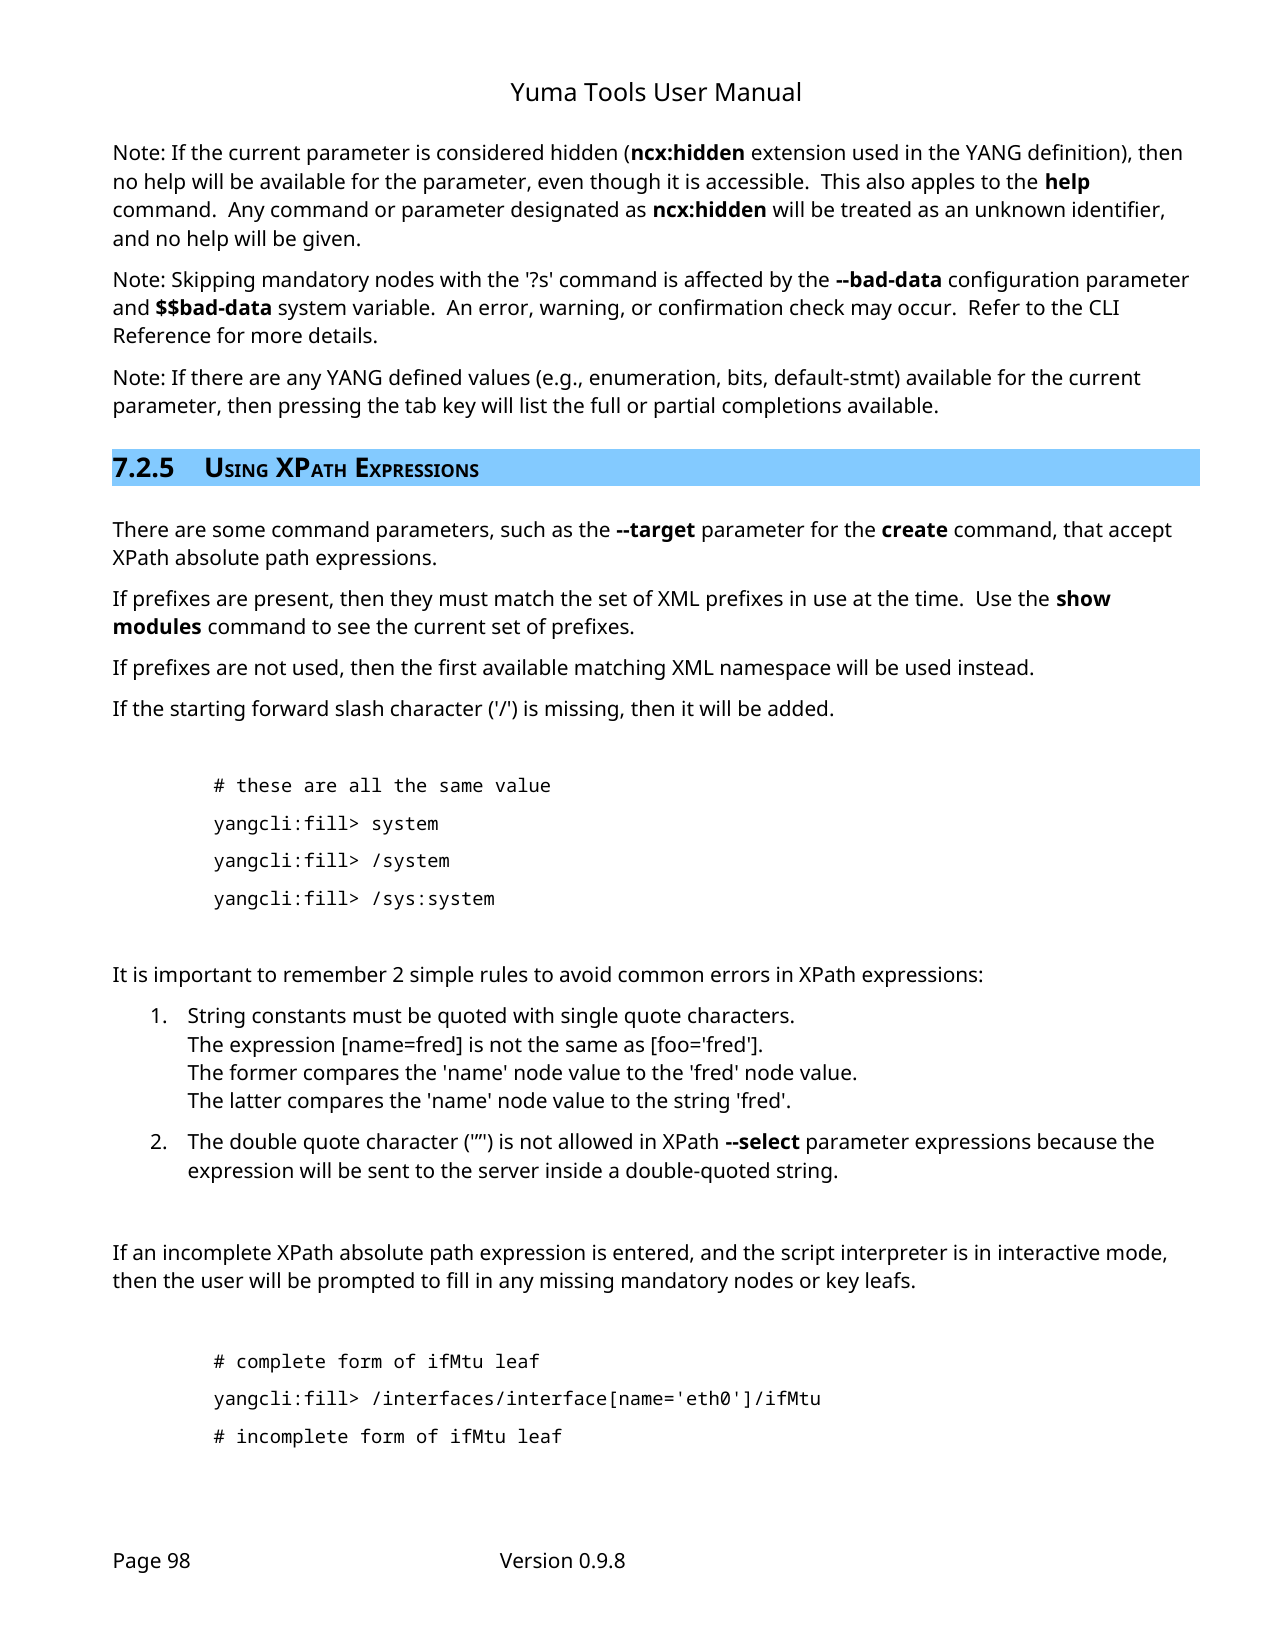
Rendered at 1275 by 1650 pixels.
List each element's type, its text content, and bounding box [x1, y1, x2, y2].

text # these are all the same value [139, 773, 1200, 798]
text Note: If there are any YANG defined values (e.g., enumeration, bits, default-stmt) available for the current parameter, then pressing the tab key will list the full or partial completions available. [112, 363, 1200, 419]
text If prefixes are present, then they must match the set of XML prefixes in use at the time. Use the show modules command to see the current set of prefixes. [112, 584, 1200, 641]
list String constants must be quoted with single quote characters. The expression [name=fred] is not the same as [foo='fred']. The former compares the 'name' node value to the 'fred' node value. The latter compares the 'name' node value to the string 'fred'. [150, 1001, 1200, 1115]
text yangcli:fill> /interfaces/interface[name='eth0']/ifMtu [139, 1386, 1200, 1411]
text # incomplete form of ifMtu leaf [139, 1423, 1200, 1449]
list The double quote character ('”') is not allowed in XPath --select parameter expressions because the expression will be sent to the server inside a double-quoted string. [150, 1127, 1200, 1184]
text yangcli:fill> system [139, 810, 1200, 836]
text If the starting forward slash character ('/') is missing, then it will be added. [112, 694, 1200, 723]
text Note: If the current parameter is considered hidden (ncx:hidden extension used in the YANG definition), then no help will be available for the parameter, even though it is accessible. This also apples to the help command. Any command or parameter designated as ncx:hidden will be treated as an unknown identifier, and no help will be given. [112, 138, 1200, 252]
text # complete form of ifMtu leaf [139, 1348, 1200, 1374]
text If prefixes are not used, then the first available matching XML namespace will be used instead. [112, 653, 1200, 682]
text Note: Skipping mandatory nodes with the '?s' command is affected by the --bad-data configuration parameter and $$bad-data system variable. An error, warning, or confirmation check may occur. Refer to the CLI Reference for more details. [112, 265, 1200, 350]
text There are some command parameters, such as the --target parameter for the create command, that accept XPath absolute path expressions. [112, 515, 1200, 572]
text If an incomplete XPath absolute path expression is entered, and the script interpreter is in interactive mode, then the user will be prompted to fill in any missing mandatory nodes or key leafs. [112, 1238, 1200, 1295]
text yangcli:fill> /sys:system [139, 885, 1200, 911]
subtitle Using XPath Expressions [112, 449, 1200, 486]
text It is important to remember 2 simple rules to avoid common errors in XPath expressions: [112, 960, 1200, 989]
text yangcli:fill> /system [139, 848, 1200, 873]
